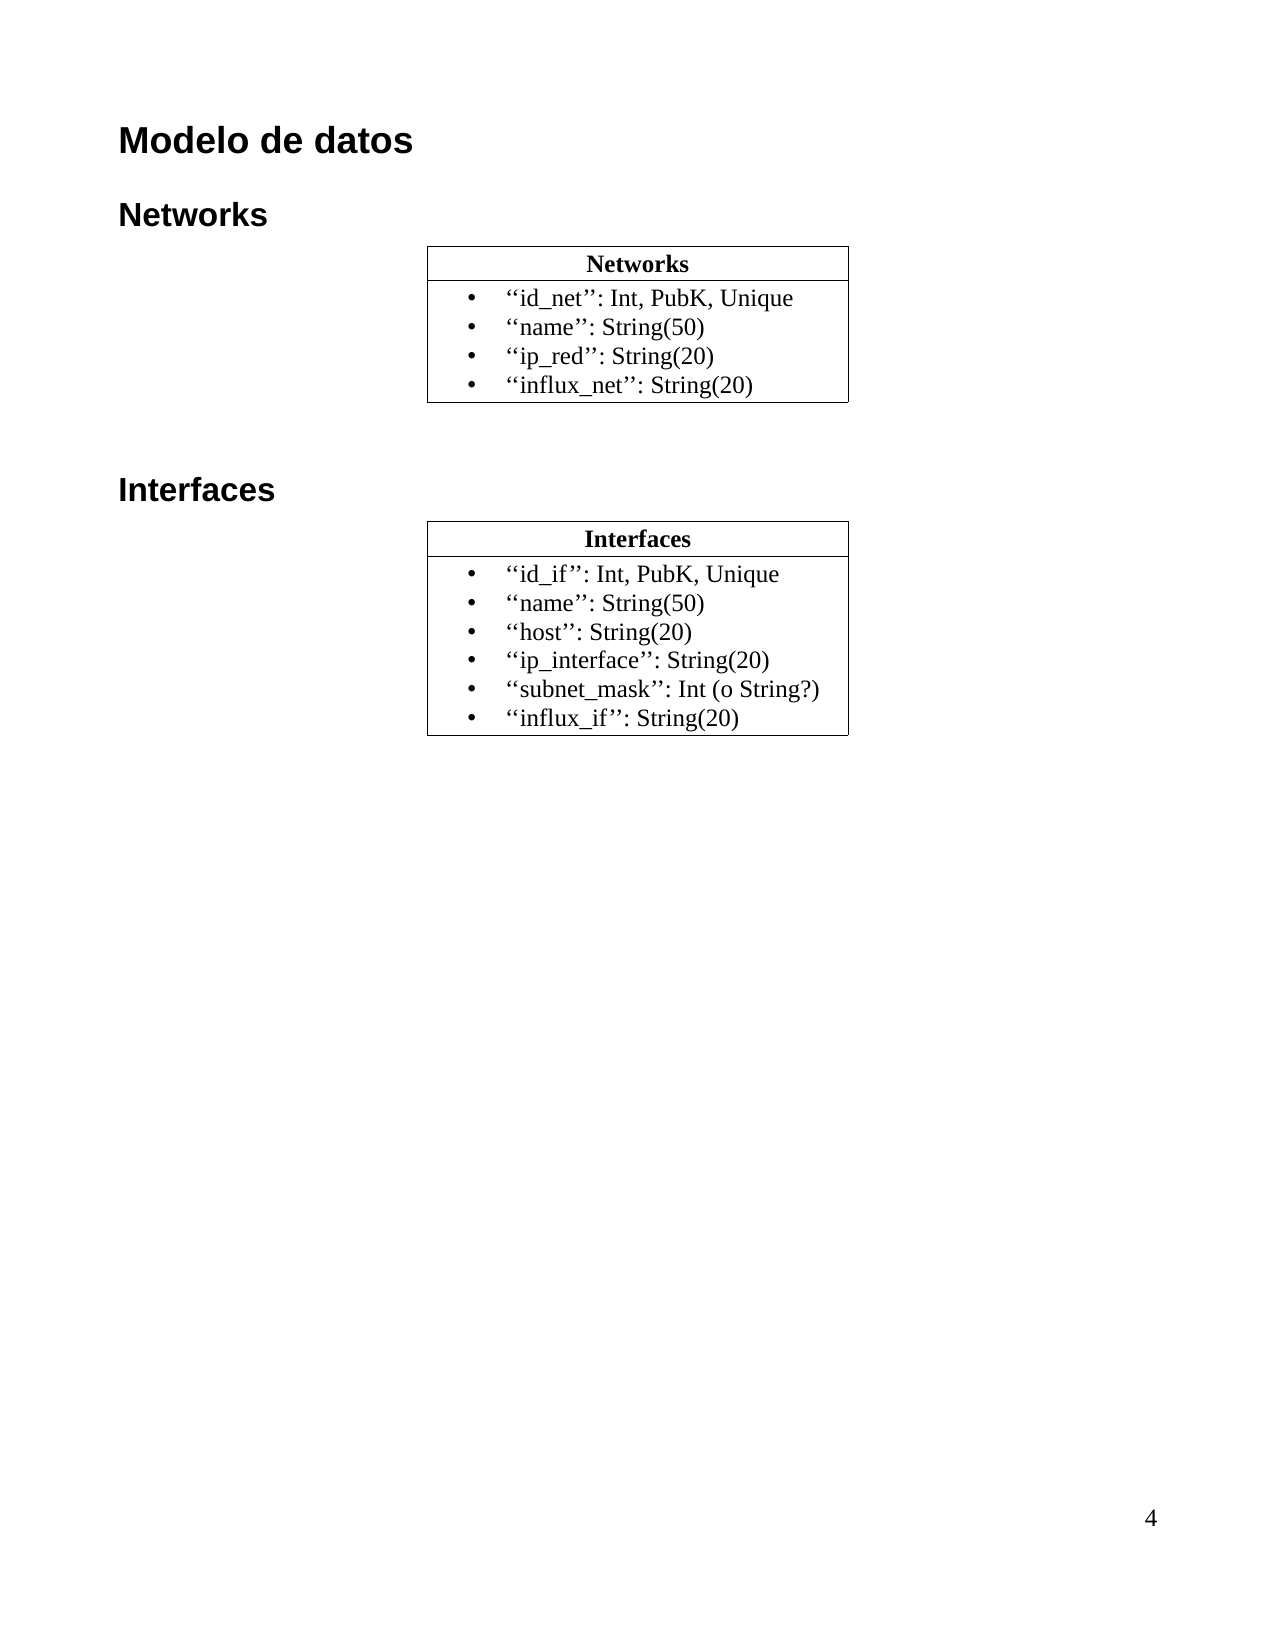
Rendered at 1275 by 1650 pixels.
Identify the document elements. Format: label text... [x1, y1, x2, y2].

table_cell ‘‘id_net’’: Int, PubK, Unique ‘‘name’’: String(50) ‘‘ip_red’’: String(20) ‘‘influx_net’’: String(20) [428, 281, 848, 402]
table_cell ‘‘id_if’’: Int, PubK, Unique ‘‘name’’: String(50) ‘‘host’’: String(20) ‘‘ip_interface’’: String(20) ‘‘subnet_mask’’: Int (o String?) ‘‘influx_if’’: String(20) [428, 557, 848, 734]
subtitle Modelo de datos [118, 118, 1157, 161]
table_header Networks [428, 247, 848, 280]
table_header Interfaces [428, 522, 848, 556]
subtitle Networks [118, 194, 1157, 233]
subtitle Interfaces [118, 470, 1157, 508]
